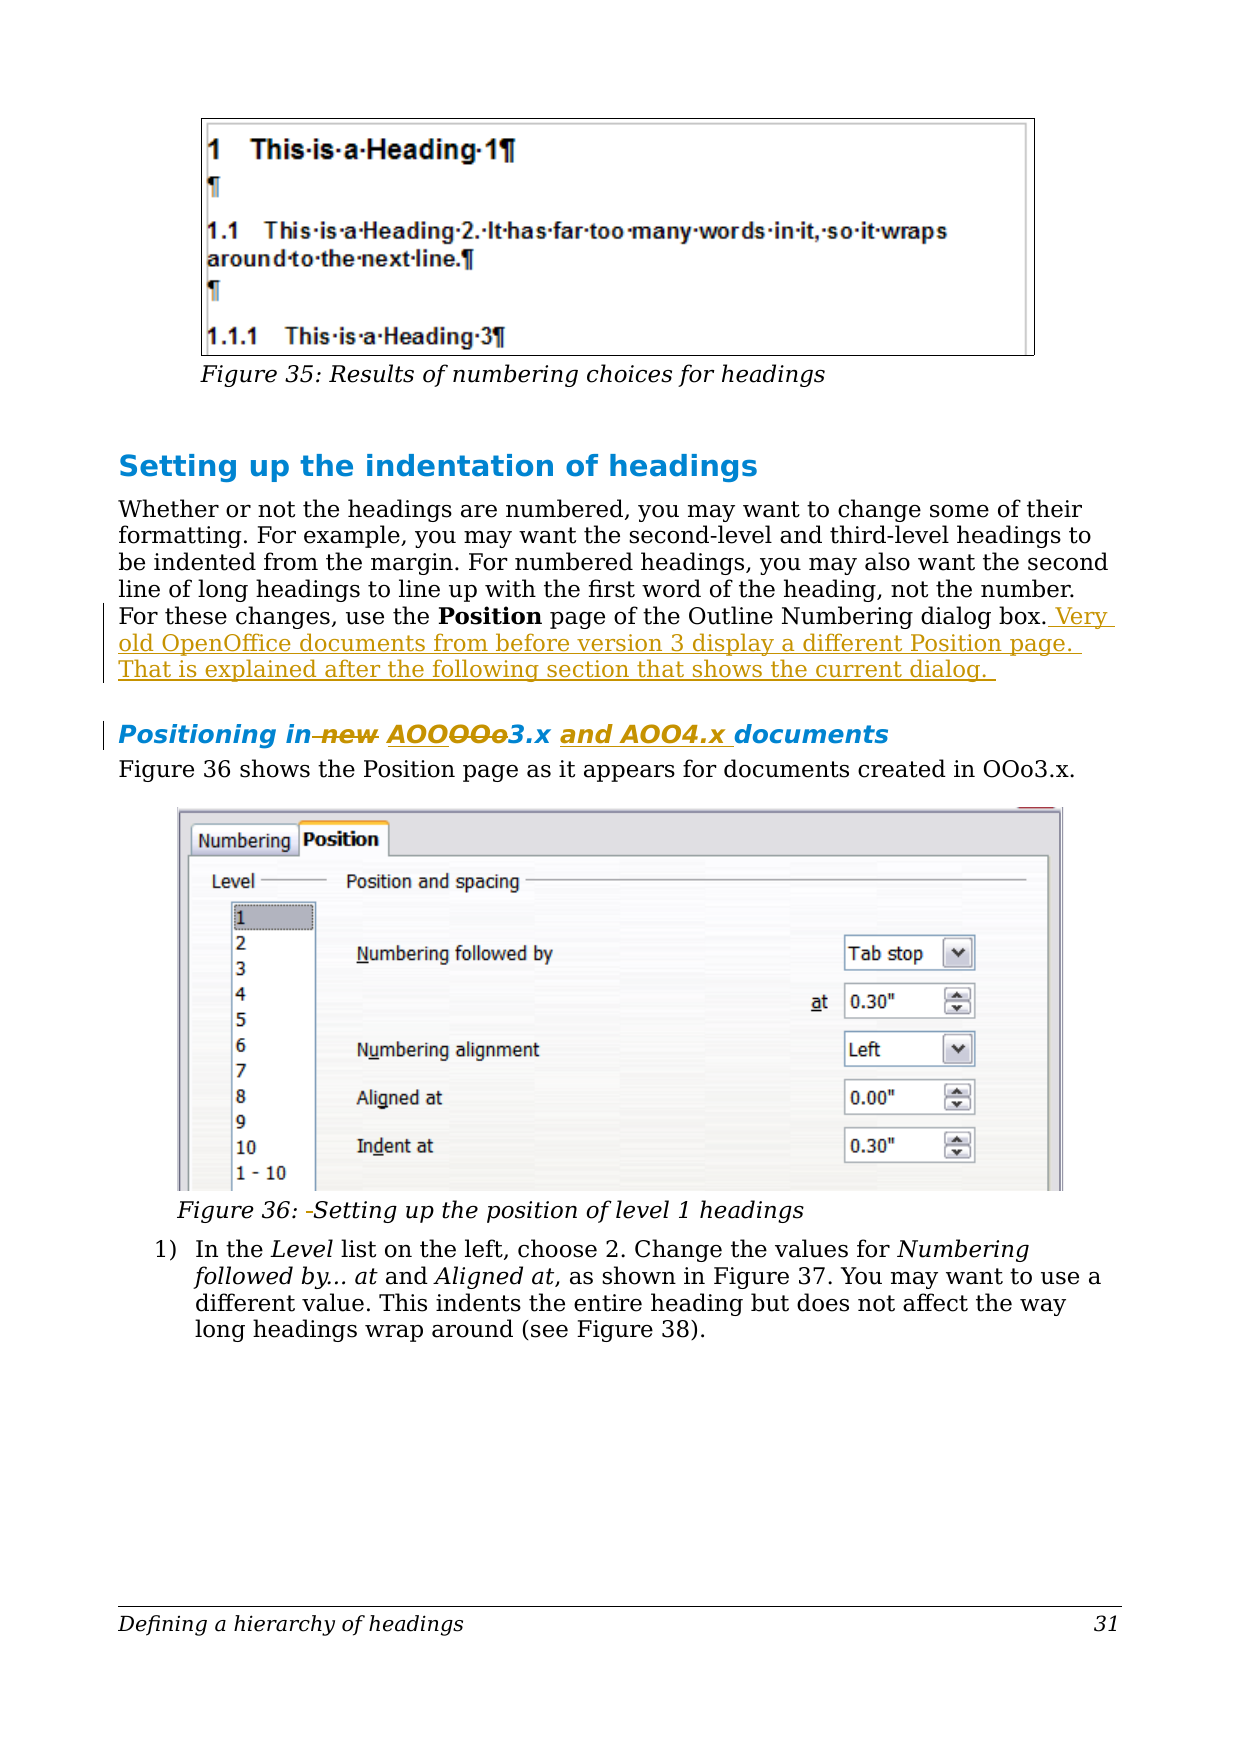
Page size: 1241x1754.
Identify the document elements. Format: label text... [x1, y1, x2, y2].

subtitle Setting up the indentation of headings [118, 450, 1122, 484]
text Whether or not the headings are numbered, you may want to change some of their formatting. For example, you may want the second-level and third-level headings to be indented from the margin. For numbered headings, you may also want the second line of long headings to line up with the first word of the heading, not the number. For these changes, use the Position page of the Outline Numbering dialog box. Very old OpenOffice documents from before version 3 display a different Position page. That is explained after the following section that shows the current dialog. [118, 496, 1122, 683]
subtitle Positioning in AOO3.x and AOO4.x documents [118, 721, 1122, 750]
text Figure 36 shows the Position page as it appears for documents created in OOo3.x. [118, 756, 1122, 783]
picture [202, 119, 1034, 355]
picture [177, 807, 1064, 1191]
list In the Level list on the left, choose 2. Change the values for Numbering followed by... at and Aligned at, as shown in Figure 37. You may want to use a different value. This indents the entire heading but does not affect the way long headings wrap around (see Figure 38). [177, 1236, 1122, 1343]
text Figure 36: Setting up the position of level 1 headings [177, 1197, 1063, 1224]
text Figure 35: Results of numbering choices for headings [201, 362, 1039, 388]
